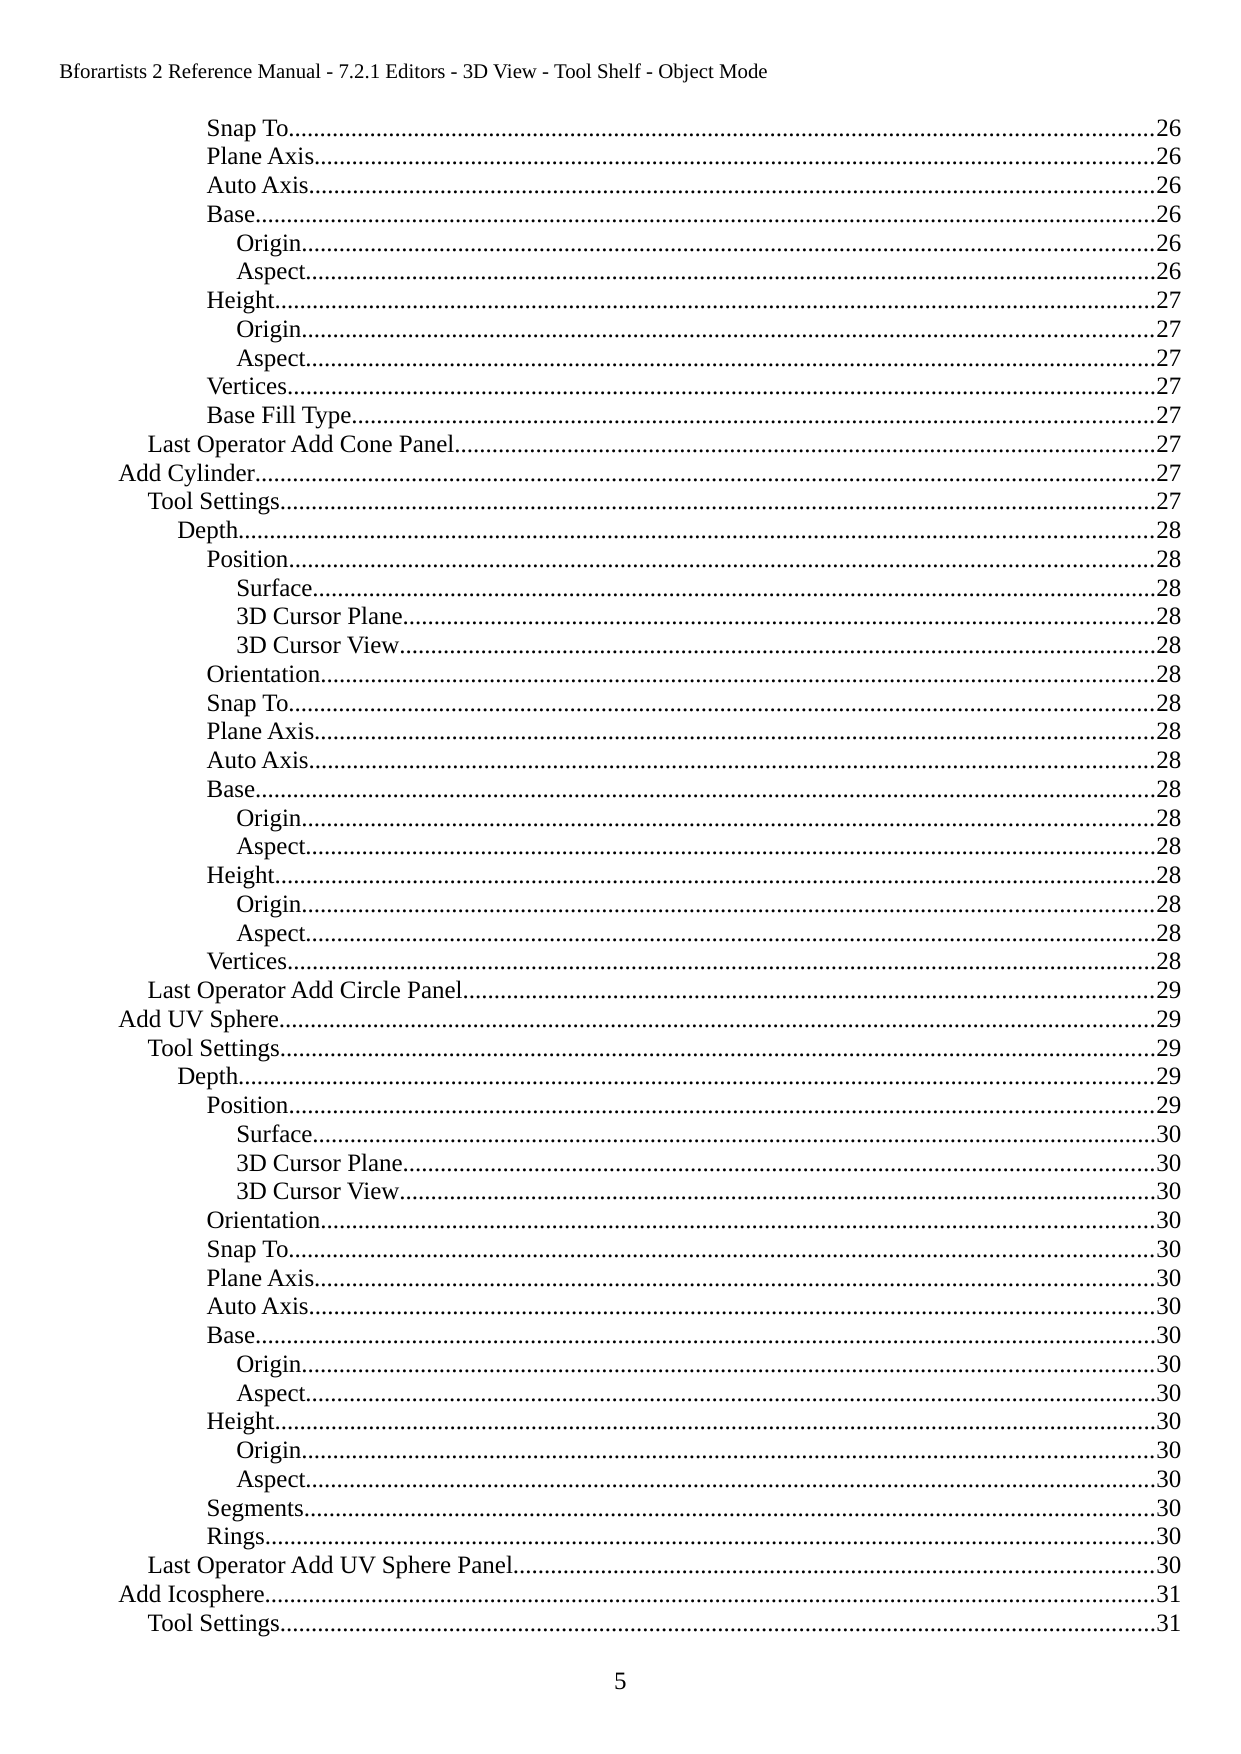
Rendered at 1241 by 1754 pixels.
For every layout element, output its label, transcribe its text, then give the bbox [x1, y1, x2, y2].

text Base Fill Type 27 [206, 400, 1181, 429]
text Surface 28 [236, 573, 1181, 601]
text Surface 30 [236, 1119, 1181, 1148]
text Position 28 [206, 544, 1181, 573]
text Aspect 28 [236, 918, 1181, 946]
text Last Operator Add Cone Panel 27 [147, 429, 1181, 458]
text Auto Axis 30 [206, 1291, 1181, 1320]
text 3D Cursor View 30 [236, 1176, 1181, 1205]
text Plane Axis 26 [206, 141, 1181, 170]
text Origin 28 [236, 803, 1181, 831]
text Orientation 30 [206, 1205, 1181, 1234]
text Segments 30 [206, 1493, 1181, 1521]
text Base 26 [206, 199, 1181, 228]
text Base 28 [206, 774, 1181, 803]
text Depth 29 [177, 1061, 1181, 1090]
text Auto Axis 26 [206, 170, 1181, 199]
text Origin 26 [236, 228, 1181, 256]
text Auto Axis 28 [206, 745, 1181, 774]
text Tool Settings 31 [147, 1608, 1181, 1636]
text Orientation 28 [206, 659, 1181, 688]
text Base 30 [206, 1320, 1181, 1349]
text Origin 28 [236, 889, 1181, 918]
text Aspect 28 [236, 831, 1181, 860]
text Last Operator Add UV Sphere Panel 30 [147, 1550, 1181, 1579]
text Tool Settings 29 [147, 1033, 1181, 1061]
text Last Operator Add Circle Panel 29 [147, 975, 1181, 1004]
text 3D Cursor Plane 28 [236, 601, 1181, 630]
text 3D Cursor Plane 30 [236, 1148, 1181, 1176]
text Snap To 26 [206, 113, 1181, 141]
text Add Cylinder 27 [118, 458, 1181, 486]
text Tool Settings 27 [147, 486, 1181, 515]
text Plane Axis 28 [206, 716, 1181, 745]
text 3D Cursor View 28 [236, 630, 1181, 659]
text Snap To 28 [206, 688, 1181, 716]
text Vertices 27 [206, 371, 1181, 400]
text Height 28 [206, 860, 1181, 889]
text Height 27 [206, 285, 1181, 314]
text Height 30 [206, 1406, 1181, 1435]
text Add UV Sphere 29 [118, 1004, 1181, 1033]
text Position 29 [206, 1090, 1181, 1119]
text Depth 28 [177, 515, 1181, 544]
text Aspect 27 [236, 343, 1181, 371]
text Snap To 30 [206, 1234, 1181, 1263]
text Origin 30 [236, 1349, 1181, 1378]
text Rings 30 [206, 1521, 1181, 1550]
text Aspect 30 [236, 1378, 1181, 1406]
text Aspect 30 [236, 1464, 1181, 1493]
text Vertices 28 [206, 946, 1181, 975]
text Aspect 26 [236, 256, 1181, 285]
text Origin 30 [236, 1435, 1181, 1464]
text Plane Axis 30 [206, 1263, 1181, 1291]
text Origin 27 [236, 314, 1181, 343]
text Add Icosphere 31 [118, 1579, 1181, 1608]
